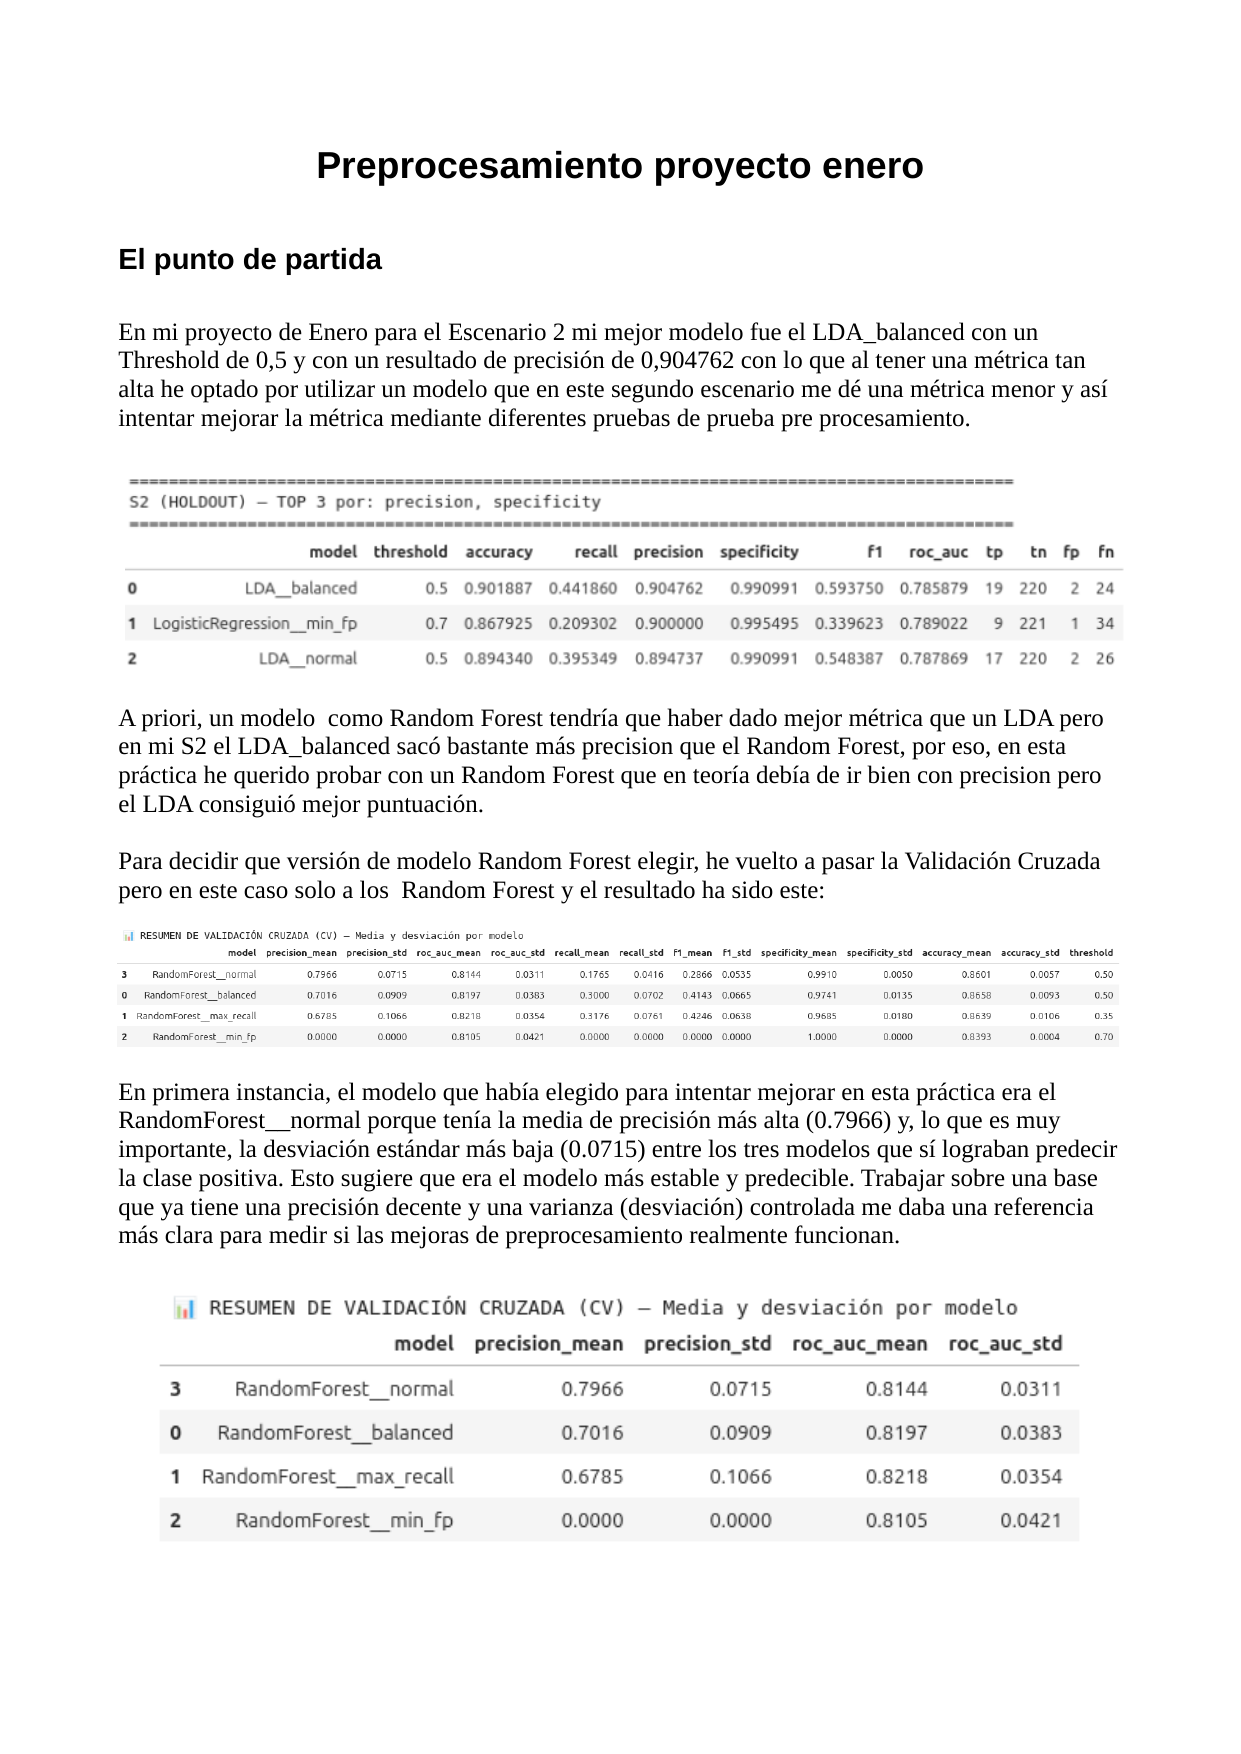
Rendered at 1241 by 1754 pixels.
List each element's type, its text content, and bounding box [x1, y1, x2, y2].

picture [146, 1282, 1080, 1551]
picture [125, 472, 1130, 674]
text A priori, un modelo como Random Forest tendría que haber dado mejor métrica que un LDA pero en mi S2 el LDA_balanced sacó bastante más precision que el Random Forest, por eso, en esta práctica he querido probar con un Random Forest que en teoría debía de ir bien con precision pero el LDA consiguió mejor puntuación. [118, 703, 1122, 818]
subtitle Preprocesamiento proyecto enero [118, 143, 1122, 186]
text En primera instancia, el modelo que había elegido para intentar mejorar en esta práctica era el RandomForest__normal porque tenía la media de precisión más alta (0.7966) y, lo que es muy importante, la desviación estándar más baja (0.0715) entre los tres modelos que sí lograban predecir la clase positiva. Esto sugiere que era el modelo más estable y predecible. Trabajar sobre una base que ya tiene una precisión decente y una varianza (desviación) controlada me daba una referencia más clara para medir si las mejoras de preprocesamiento realmente funcionan. [118, 1077, 1122, 1249]
text En mi proyecto de Enero para el Escenario 2 mi mejor modelo fue el LDA_balanced con un Threshold de 0,5 y con un resultado de precisión de 0,904762 con lo que al tener una métrica tan alta he optado por utilizar un modelo que en este segundo escenario me dé una métrica menor y así intentar mejorar la métrica mediante diferentes pruebas de prueba pre procesamiento. [118, 317, 1122, 432]
subtitle El punto de partida [118, 242, 1122, 276]
picture [115, 923, 1120, 1048]
text Para decidir que versión de modelo Random Forest elegir, he vuelto a pasar la Validación Cruzada pero en este caso solo a los Random Forest y el resultado ha sido este: [118, 846, 1122, 904]
